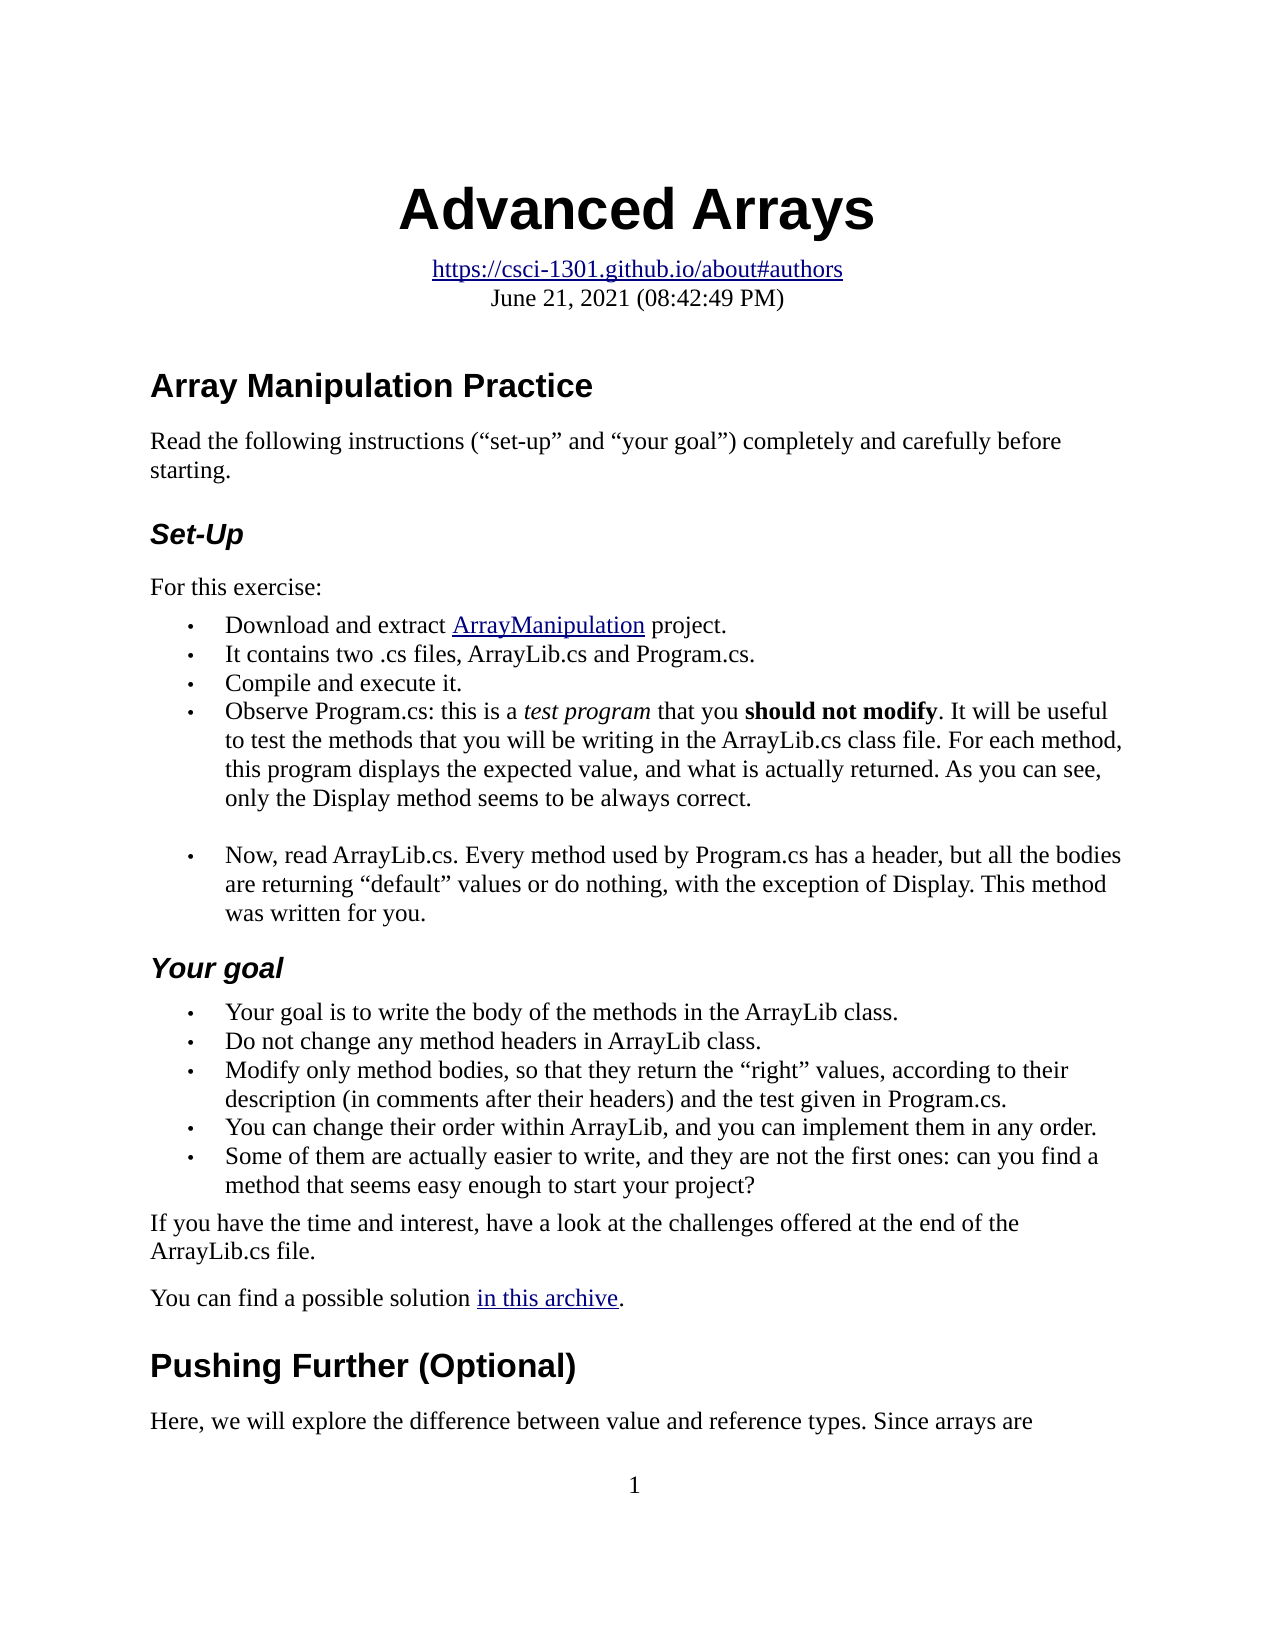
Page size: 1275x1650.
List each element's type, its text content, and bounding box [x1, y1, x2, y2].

text If you have the time and interest, have a look at the challenges offered at the end of the ArrayLib.cs file. [150, 1208, 1125, 1265]
text https://csci-1301.github.io/about#authors [150, 254, 1125, 283]
subtitle Set-Up [150, 517, 1125, 551]
list Your goal is to write the body of the methods in the ArrayLib class. [187, 997, 1125, 1026]
text You can find a possible solution in this archive. [150, 1283, 1125, 1312]
subtitle Array Manipulation Practice [150, 366, 1125, 404]
text Read the following instructions (“set-up” and “your goal”) completely and carefully before starting. [150, 426, 1125, 483]
text For this exercise: [150, 572, 1125, 601]
subtitle Pushing Further (Optional) [150, 1346, 1125, 1384]
list Modify only method bodies, so that they return the “right” values, according to their description (in comments after their headers) and the test given in Program.cs. [187, 1055, 1125, 1112]
title Advanced Arrays [150, 175, 1125, 242]
text June 21, 2021 (08:42:49 PM) [150, 283, 1125, 312]
list It contains two .cs files, ArrayLib.cs and Program.cs. [187, 639, 1125, 668]
subtitle Your goal [150, 951, 1125, 985]
text Here, we will explore the difference between value and reference types. Since arrays are [150, 1406, 1125, 1434]
list Do not change any method headers in ArrayLib class. [187, 1026, 1125, 1055]
list Now, read ArrayLib.cs. Every method used by Program.cs has a header, but all the bodies are returning “default” values or do nothing, with the exception of Display. This method was written for you. [187, 840, 1125, 926]
list Compile and execute it. [187, 668, 1125, 696]
list Observe Program.cs: this is a test program that you should not modify. It will be useful to test the methods that you will be writing in the ArrayLib.cs class file. For each method, this program displays the expected value, and what is actually returned. As you can see, only the Display method seems to be always correct. [187, 696, 1125, 840]
list Some of them are actually easier to write, and they are not the first ones: can you find a method that seems easy enough to start your project? [187, 1141, 1125, 1199]
list Download and extract ArrayManipulation project. [187, 610, 1125, 639]
list You can change their order within ArrayLib, and you can implement them in any order. [187, 1112, 1125, 1141]
